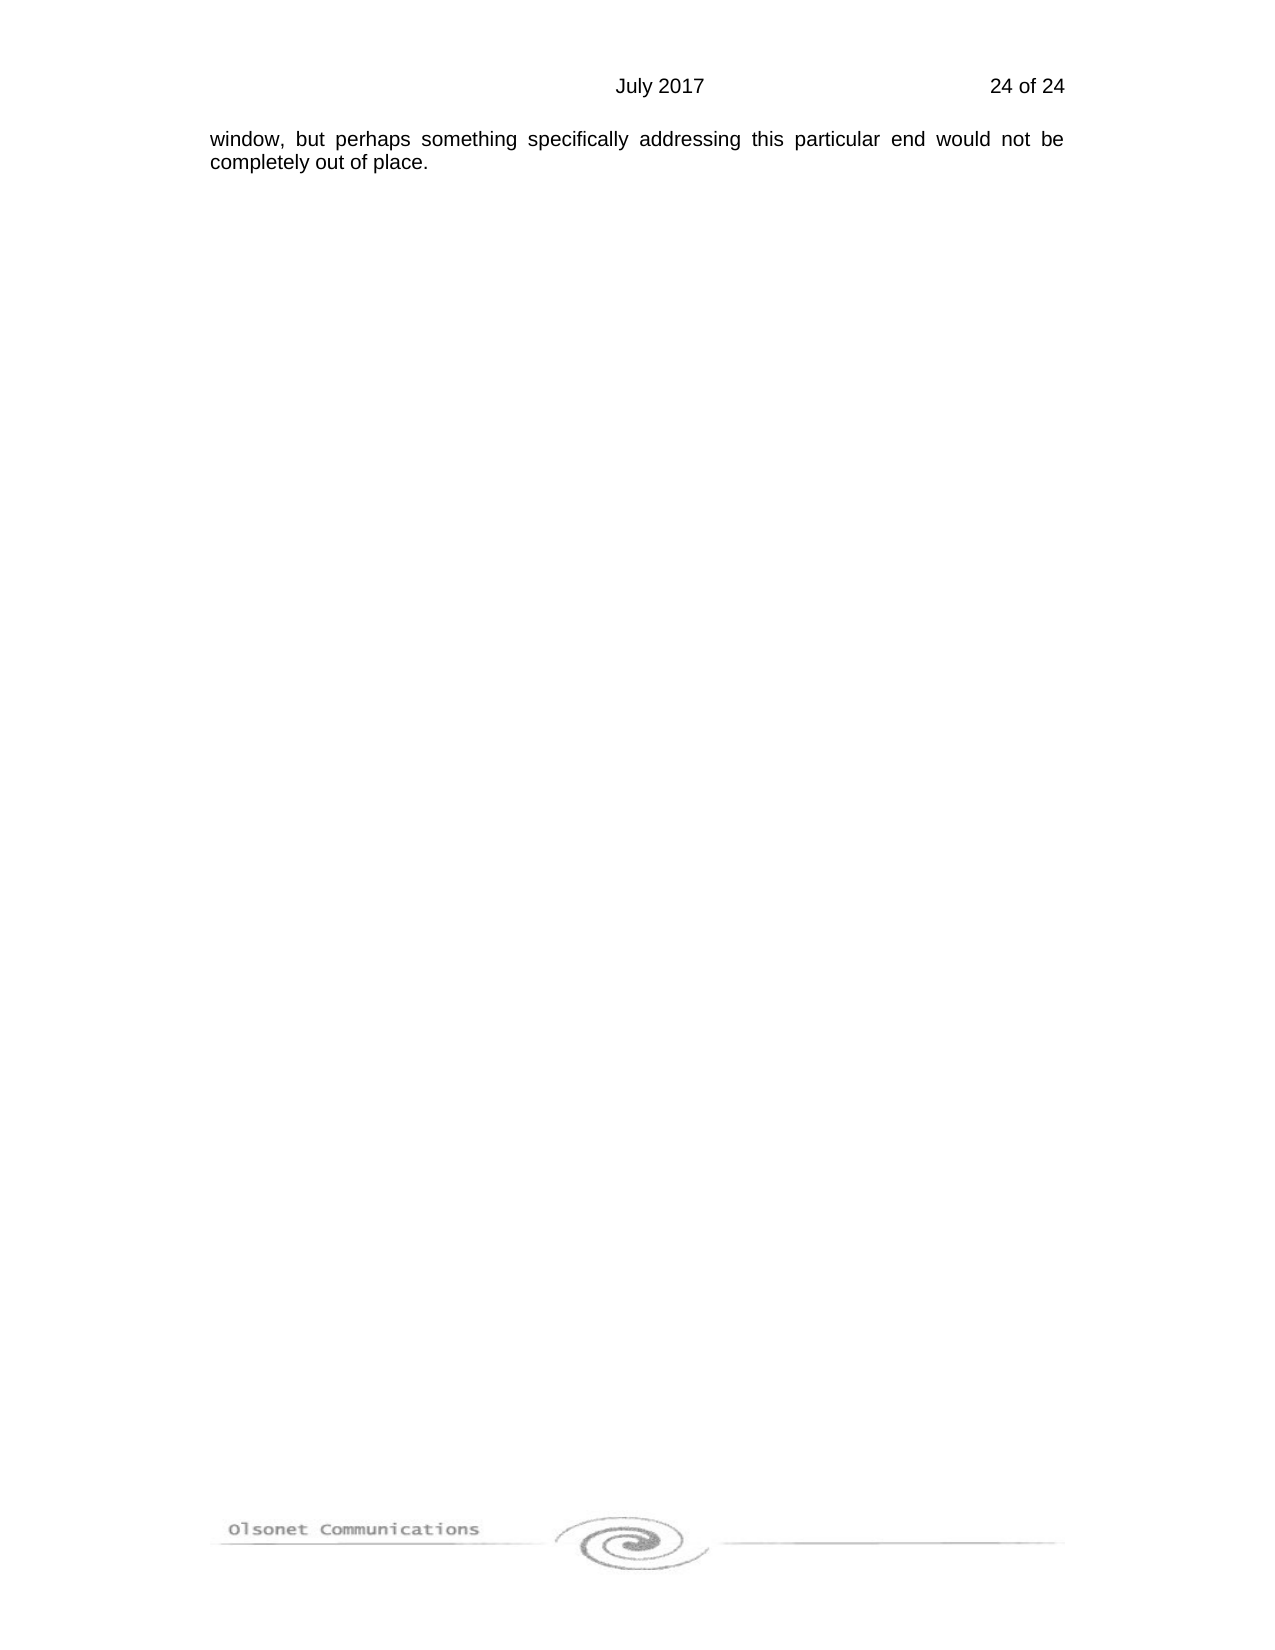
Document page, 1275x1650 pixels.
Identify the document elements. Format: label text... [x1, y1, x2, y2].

picture [210, 1501, 1065, 1593]
text window, but perhaps something specifically addressing this particular end would not be completely out of place. [210, 128, 1065, 174]
